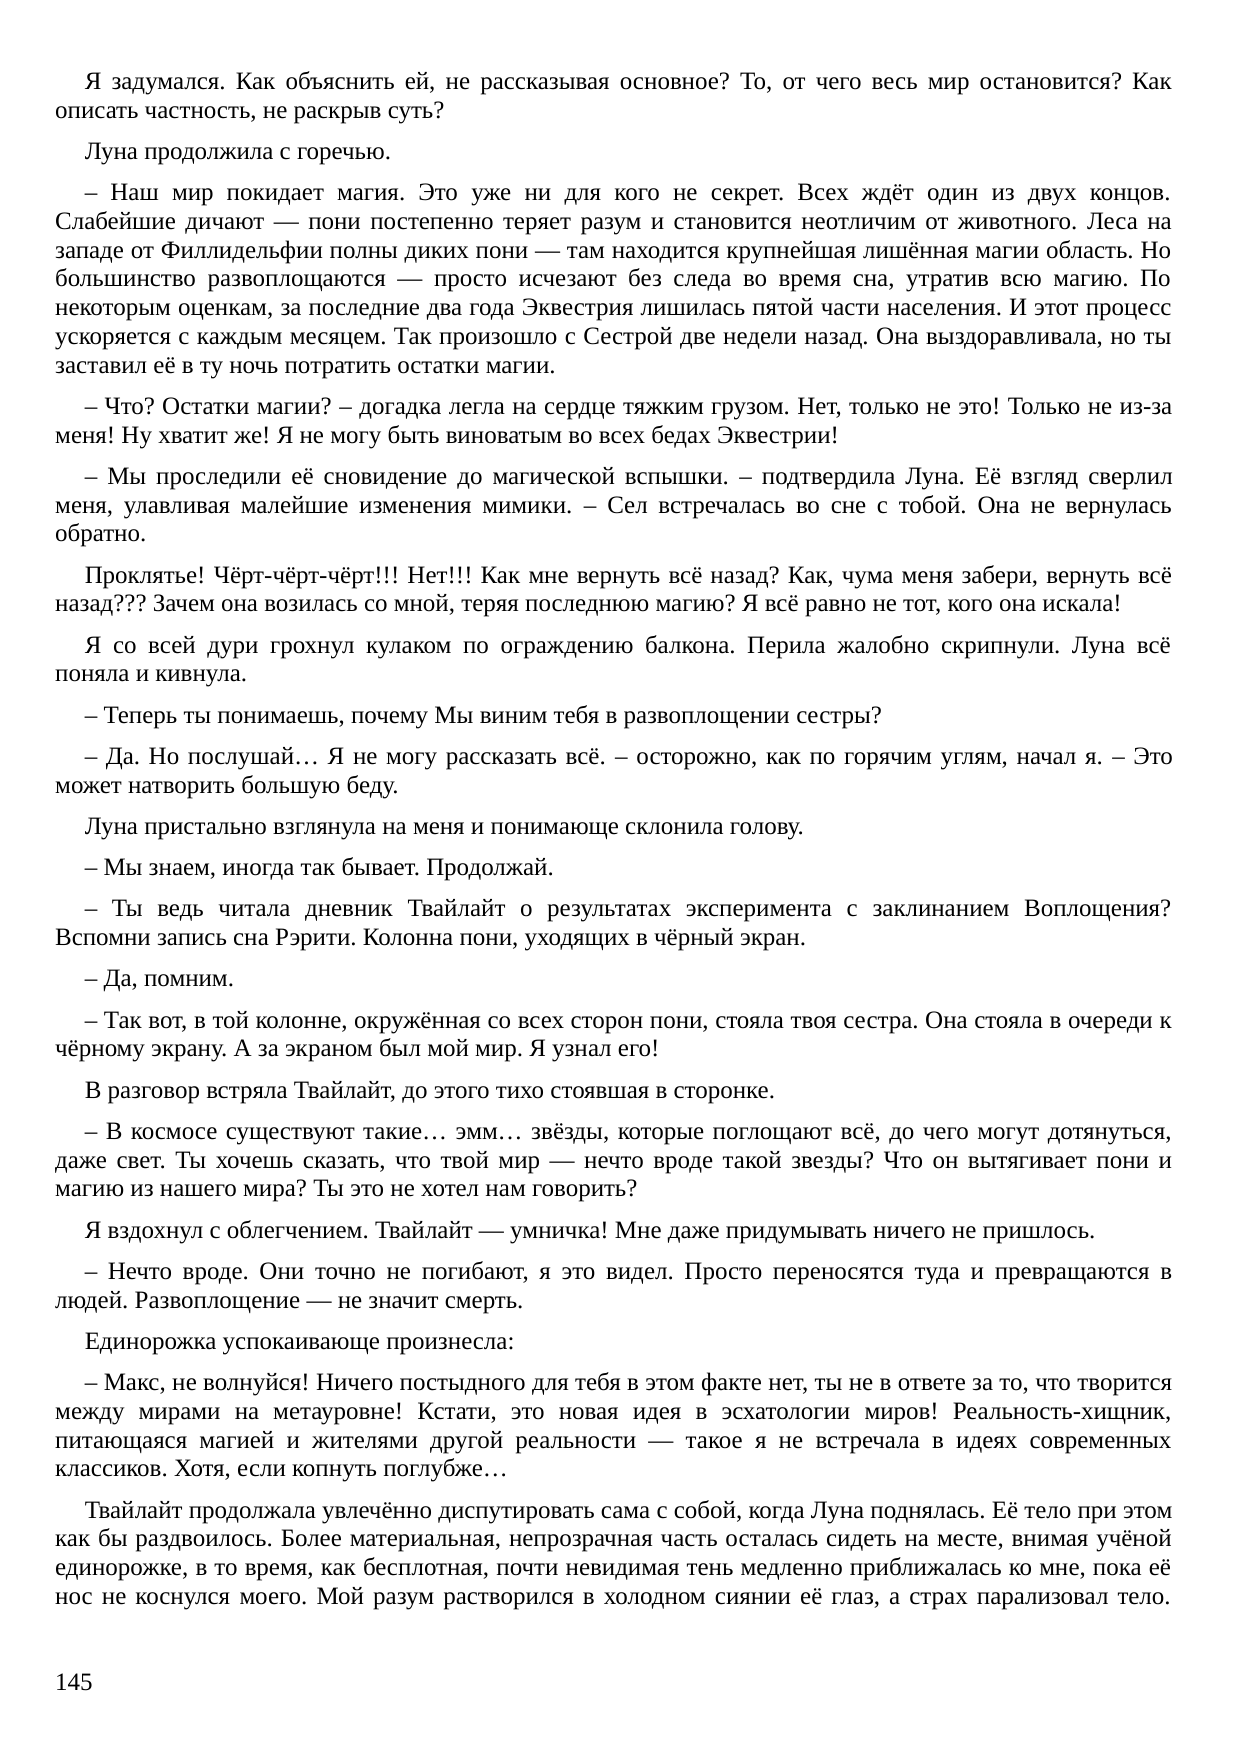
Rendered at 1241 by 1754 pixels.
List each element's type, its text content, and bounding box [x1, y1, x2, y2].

text – Нечто вроде. Они точно не погибают, я это видел. Просто переносятся туда и превращаются в людей. Развоплощение — не значит смерть. [55, 1256, 1173, 1313]
text – Что? Остатки магии? – догадка легла на сердце тяжким грузом. Нет, только не это! Только не из-за меня! Ну хватит же! Я не могу быть виноватым во всех бедах Эквестрии! [55, 391, 1173, 448]
text – Ты ведь читала дневник Твайлайт о результатах эксперимента с заклинанием Воплощения? Вспомни запись сна Рэрити. Колонна пони, уходящих в чёрный экран. [55, 893, 1173, 951]
text – Мы проследили её сновидение до магической вспышки. – подтвердила Луна. Её взгляд сверлил меня, улавливая малейшие изменения мимики. – Сел встречалась во сне с тобой. Она не вернулась обратно. [55, 461, 1173, 547]
text Я задумался. Как объяснить ей, не рассказывая основное? То, от чего весь мир остановится? Как описать частность, не раскрыв суть? [55, 66, 1173, 123]
text – Мы знаем, иногда так бывает. Продолжай. [55, 852, 1173, 881]
text – Макс, не волнуйся! Ничего постыдного для тебя в этом факте нет, ты не в ответе за то, что творится между мирами на метауровне! Кстати, это новая идея в эсхатологии миров! Реальность-хищник, питающаяся магией и жителями другой реальности — такое я не встречала в идеях современных классиков. Хотя, если копнуть поглубже… [55, 1367, 1173, 1482]
text – Да, помним. [55, 963, 1173, 992]
text Я со всей дури грохнул кулаком по ограждению балкона. Перила жалобно скрипнули. Луна всё поняла и кивнула. [55, 630, 1173, 687]
text – Так вот, в той колонне, окружённая со всех сторон пони, стояла твоя сестра. Она стояла в очереди к чёрному экрану. А за экраном был мой мир. Я узнал его! [55, 1005, 1173, 1062]
text Единорожка успокаивающе произнесла: [55, 1326, 1173, 1355]
text Проклятье! Чёрт-чёрт-чёрт!!! Нет!!! Как мне вернуть всё назад? Как, чума меня забери, вернуть всё назад??? Зачем она возилась со мной, теряя последнюю магию? Я всё равно не тот, кого она искала! [55, 560, 1173, 617]
text Луна продолжила с горечью. [55, 136, 1173, 165]
text Луна пристально взглянула на меня и понимающе склонила голову. [55, 811, 1173, 840]
text Твайлайт продолжала увлечённо диспутировать сама с собой, когда Луна поднялась. Её тело при этом как бы раздвоилось. Более материальная, непрозрачная часть осталась сидеть на месте, внимая учёной единорожке, в то время, как бесплотная, почти невидимая тень медленно приближалась ко мне, пока её нос не коснулся моего. Мой разум растворился в холодном сиянии её глаз, а страх парализовал тело. [55, 1495, 1173, 1610]
text – Теперь ты понимаешь, почему Мы виним тебя в развоплощении сестры? [55, 700, 1173, 728]
text В разговор встряла Твайлайт, до этого тихо стоявшая в сторонке. [55, 1075, 1173, 1103]
text – Наш мир покидает магия. Это уже ни для кого не секрет. Всех ждёт один из двух концов. Слабейшие дичают — пони постепенно теряет разум и становится неотличим от животного. Леса на западе от Филлидельфии полны диких пони — там находится крупнейшая лишённая магии область. Но большинство развоплощаются — просто исчезают без следа во время сна, утратив всю магию. По некоторым оценкам, за последние два года Эквестрия лишилась пятой части населения. И этот процесс ускоряется с каждым месяцем. Так произошло с Сестрой две недели назад. Она выздоравливала, но ты заставил её в ту ночь потратить остатки магии. [55, 177, 1173, 378]
text – Да. Но послушай… Я не могу рассказать всё. – осторожно, как по горячим углям, начал я. – Это может натворить большую беду. [55, 741, 1173, 798]
text – В космосе существуют такие… эмм… звёзды, которые поглощают всё, до чего могут дотянуться, даже свет. Ты хочешь сказать, что твой мир — нечто вроде такой звезды? Что он вытягивает пони и магию из нашего мира? Ты это не хотел нам говорить? [55, 1116, 1173, 1202]
text Я вздохнул с облегчением. Твайлайт — умничка! Мне даже придумывать ничего не пришлось. [55, 1215, 1173, 1243]
